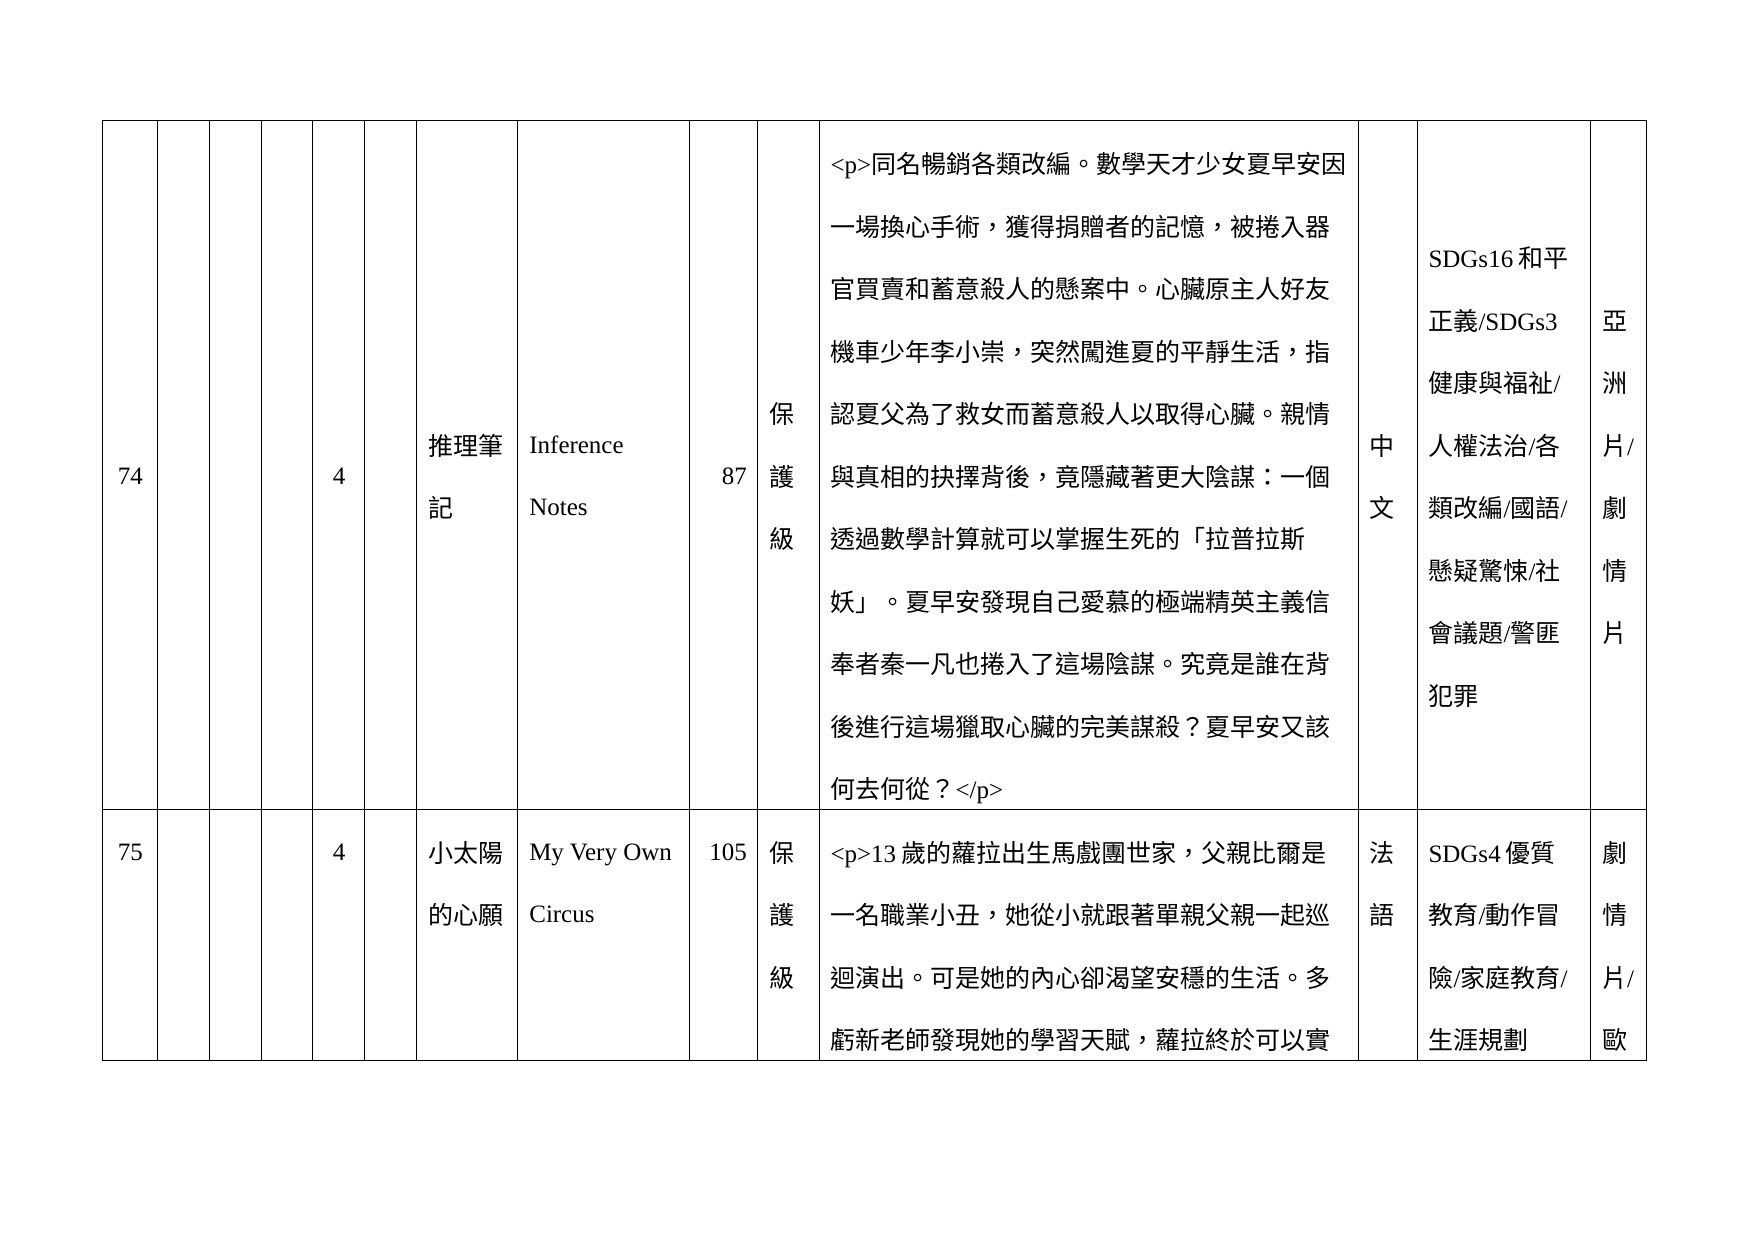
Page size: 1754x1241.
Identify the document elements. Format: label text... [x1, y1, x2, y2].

table_cell [262, 121, 312, 809]
table_cell 75 [103, 810, 157, 1060]
table_cell [365, 810, 416, 1060]
table_cell 劇情片/歐 [1591, 810, 1646, 1060]
table_cell 法語 [1359, 810, 1417, 1060]
table_cell 保護級 [758, 810, 819, 1060]
table_cell [210, 121, 261, 809]
table_cell [365, 121, 416, 809]
table_cell <p>同名暢銷各類改編。數學天才少女夏早安因一場換心手術，獲得捐贈者的記憶，被捲入器官買賣和蓄意殺人的懸案中。心臟原主人好友機車少年李小崇，突然闖進夏的平靜生活，指認夏父為了救女而蓄意殺人以取得心臟。親情與真相的抉擇背後，竟隱藏著更大陰謀：一個透過數學計算就可以掌握生死的「拉普拉斯妖」。夏早安發現自己愛慕的極端精英主義信奉者秦一凡也捲入了這場陰謀。究竟是誰在背後進行這場獵取心臟的完美謀殺？夏早安又該何去何從？</p> [820, 121, 1358, 809]
table_cell 推理筆記 [417, 121, 517, 809]
table_cell [210, 810, 261, 1060]
table_cell 小太陽的心願 [417, 810, 517, 1060]
table_cell [262, 810, 312, 1060]
table_cell <p>13歲的蘿拉出生馬戲團世家，父親比爾是一名職業小丑，她從小就跟著單親父親一起巡迴演出。可是她的內心卻渴望安穩的生活。多虧新老師發現她的學習天賦，蘿拉終於可以實 [820, 810, 1358, 1060]
table_cell 中文 [1359, 121, 1417, 809]
table_cell 保護級 [758, 121, 819, 809]
table_cell 4 [313, 810, 364, 1060]
table_cell 亞洲片/劇情片 [1591, 121, 1646, 809]
table_cell 105 [690, 810, 757, 1060]
table_cell SDGs4優質教育/動作冒險/家庭教育/生涯規劃 [1418, 810, 1590, 1060]
table_cell SDGs16和平正義/SDGs3健康與福祉/人權法治/各類改編/國語/懸疑驚悚/社會議題/警匪犯罪 [1418, 121, 1590, 809]
table_cell 87 [690, 121, 757, 809]
table_cell [158, 121, 209, 809]
table_cell 74 [103, 121, 157, 809]
table_cell 4 [313, 121, 364, 809]
table_cell Inference Notes [518, 121, 689, 809]
table_cell My Very Own Circus [518, 810, 689, 1060]
table_cell [158, 810, 209, 1060]
